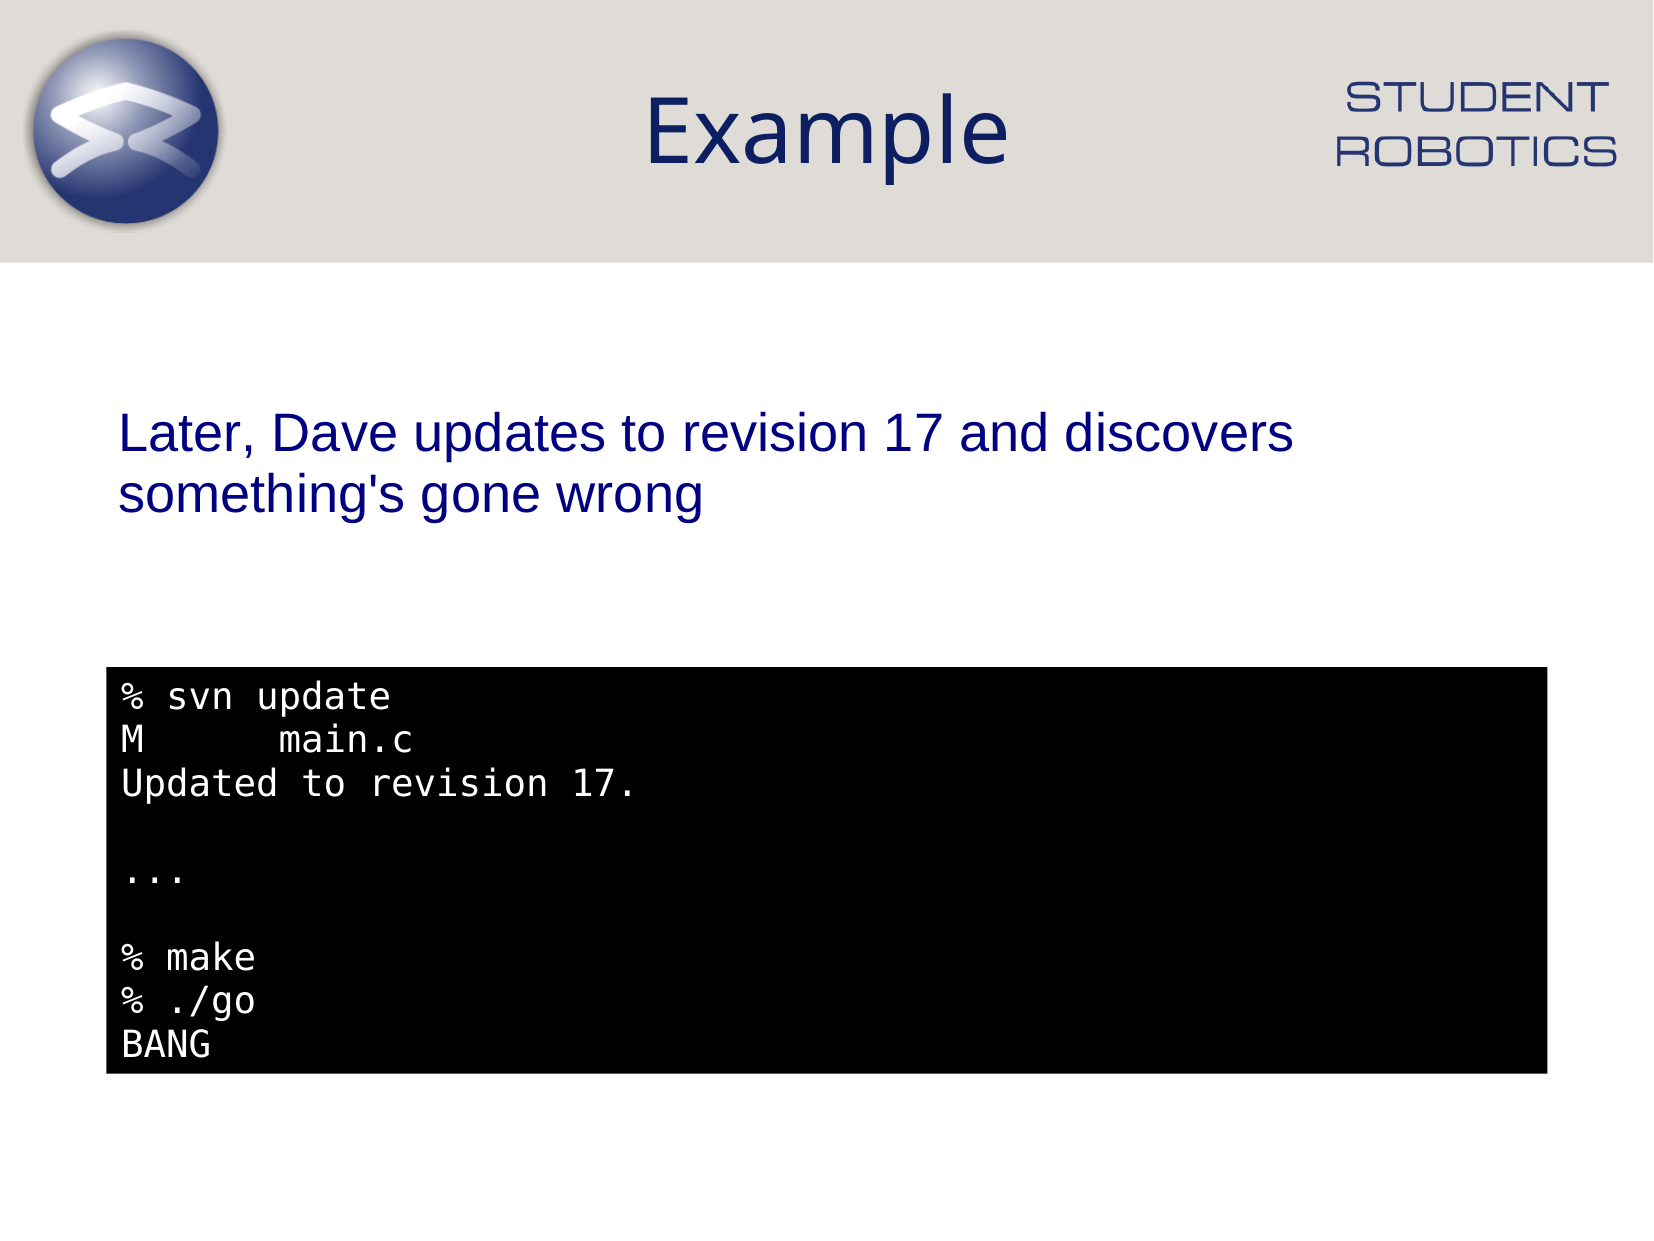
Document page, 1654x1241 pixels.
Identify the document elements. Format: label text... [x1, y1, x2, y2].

text_box % svn update M main.c Updated to revision 17. ... % make % ./go BANG [106, 667, 1548, 1074]
text_box Later, Dave updates to revision 17 and discovers something's gone wrong [103, 395, 1576, 592]
picture [1571, 68, 1633, 174]
title Example [82, 7, 1571, 250]
picture [9, 19, 82, 245]
